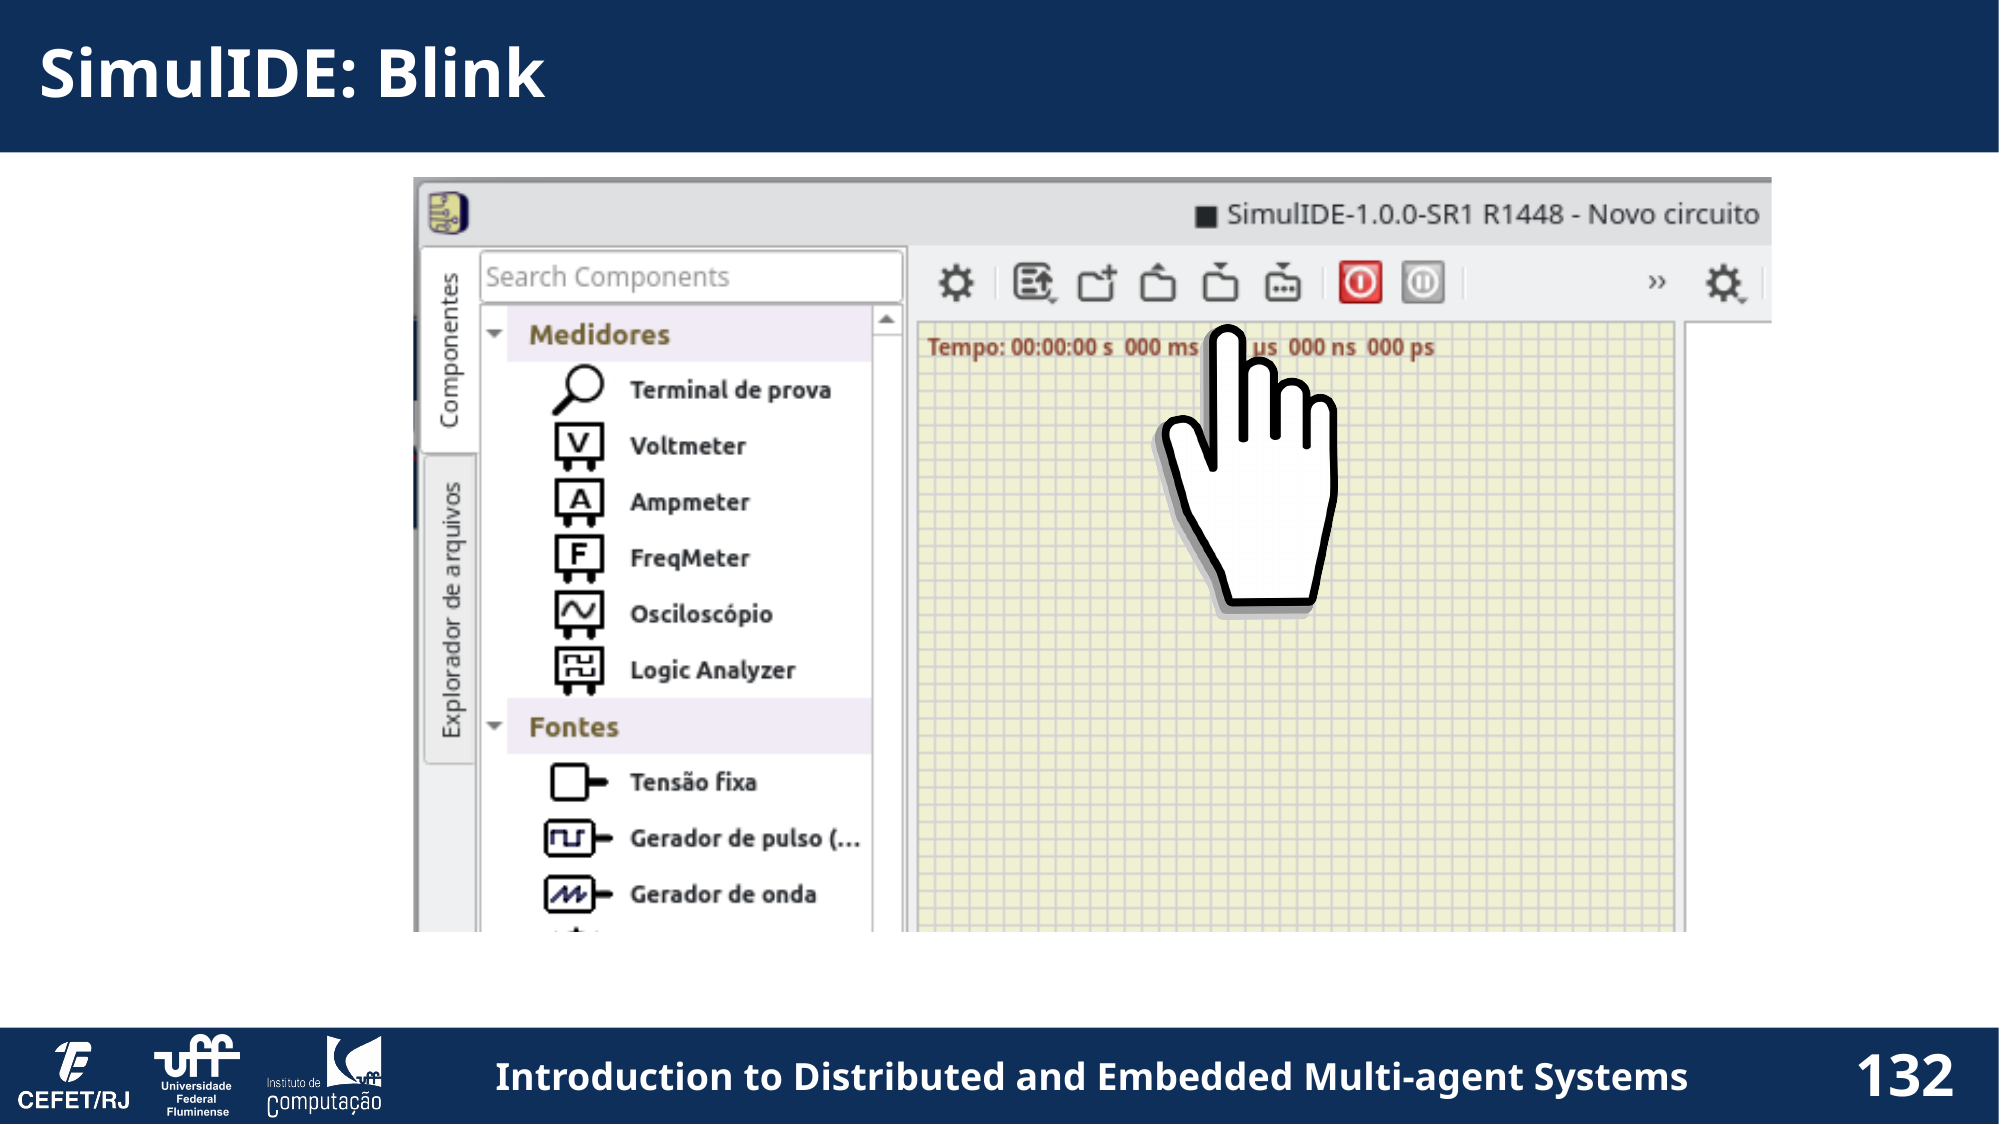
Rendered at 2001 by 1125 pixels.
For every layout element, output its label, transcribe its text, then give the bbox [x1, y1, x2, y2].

picture [265, 1033, 383, 1118]
picture [413, 177, 1772, 932]
picture [18, 1021, 129, 1125]
text_box SimulIDE: Blink [25, 23, 1998, 116]
picture [153, 1033, 241, 1121]
